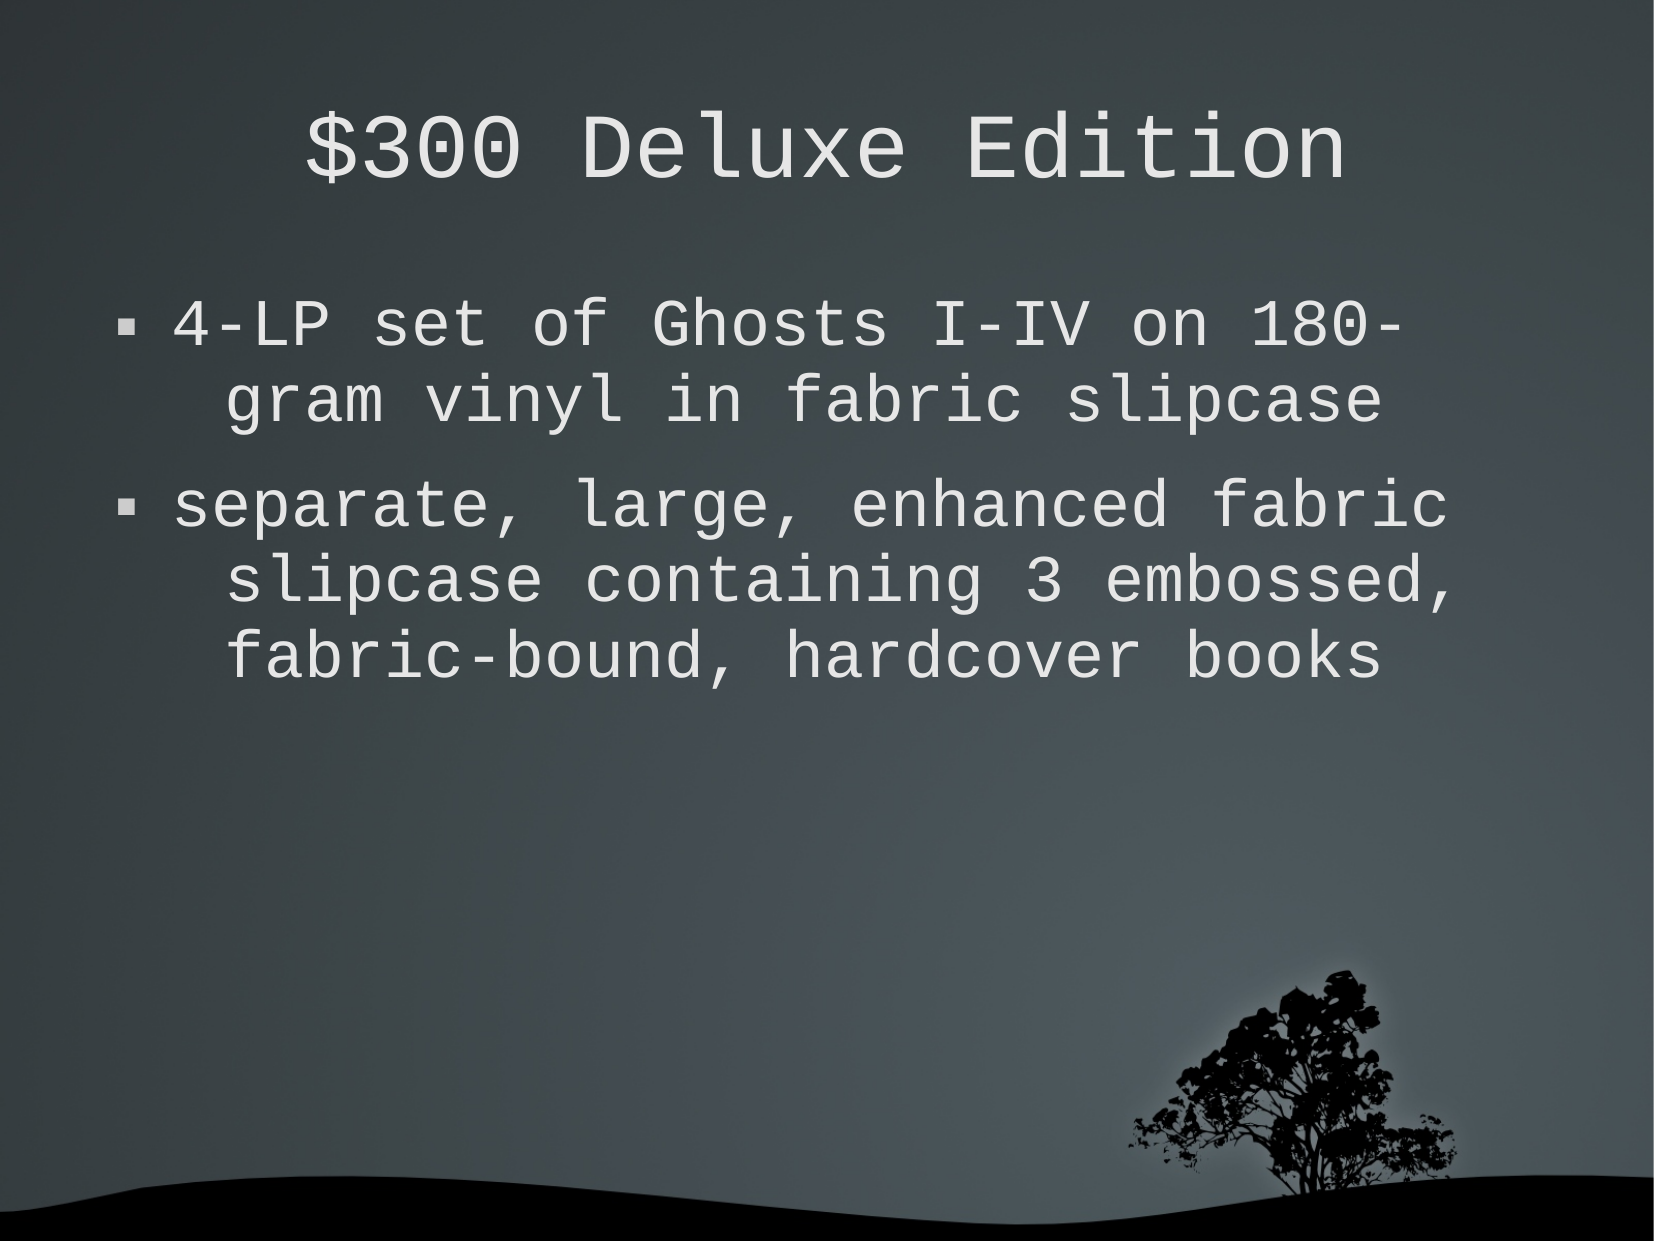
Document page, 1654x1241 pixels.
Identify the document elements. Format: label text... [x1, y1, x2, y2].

picture [0, 0, 1654, 1241]
title $300 Deluxe Edition [82, 56, 1571, 250]
list 4-LP set of Ghosts I-IV on 180-gram vinyl in fabric slipcase separate, large, enhanced fabric slipcase containing 3 embossed, fabric-bound, hardcover books [82, 290, 1571, 1094]
